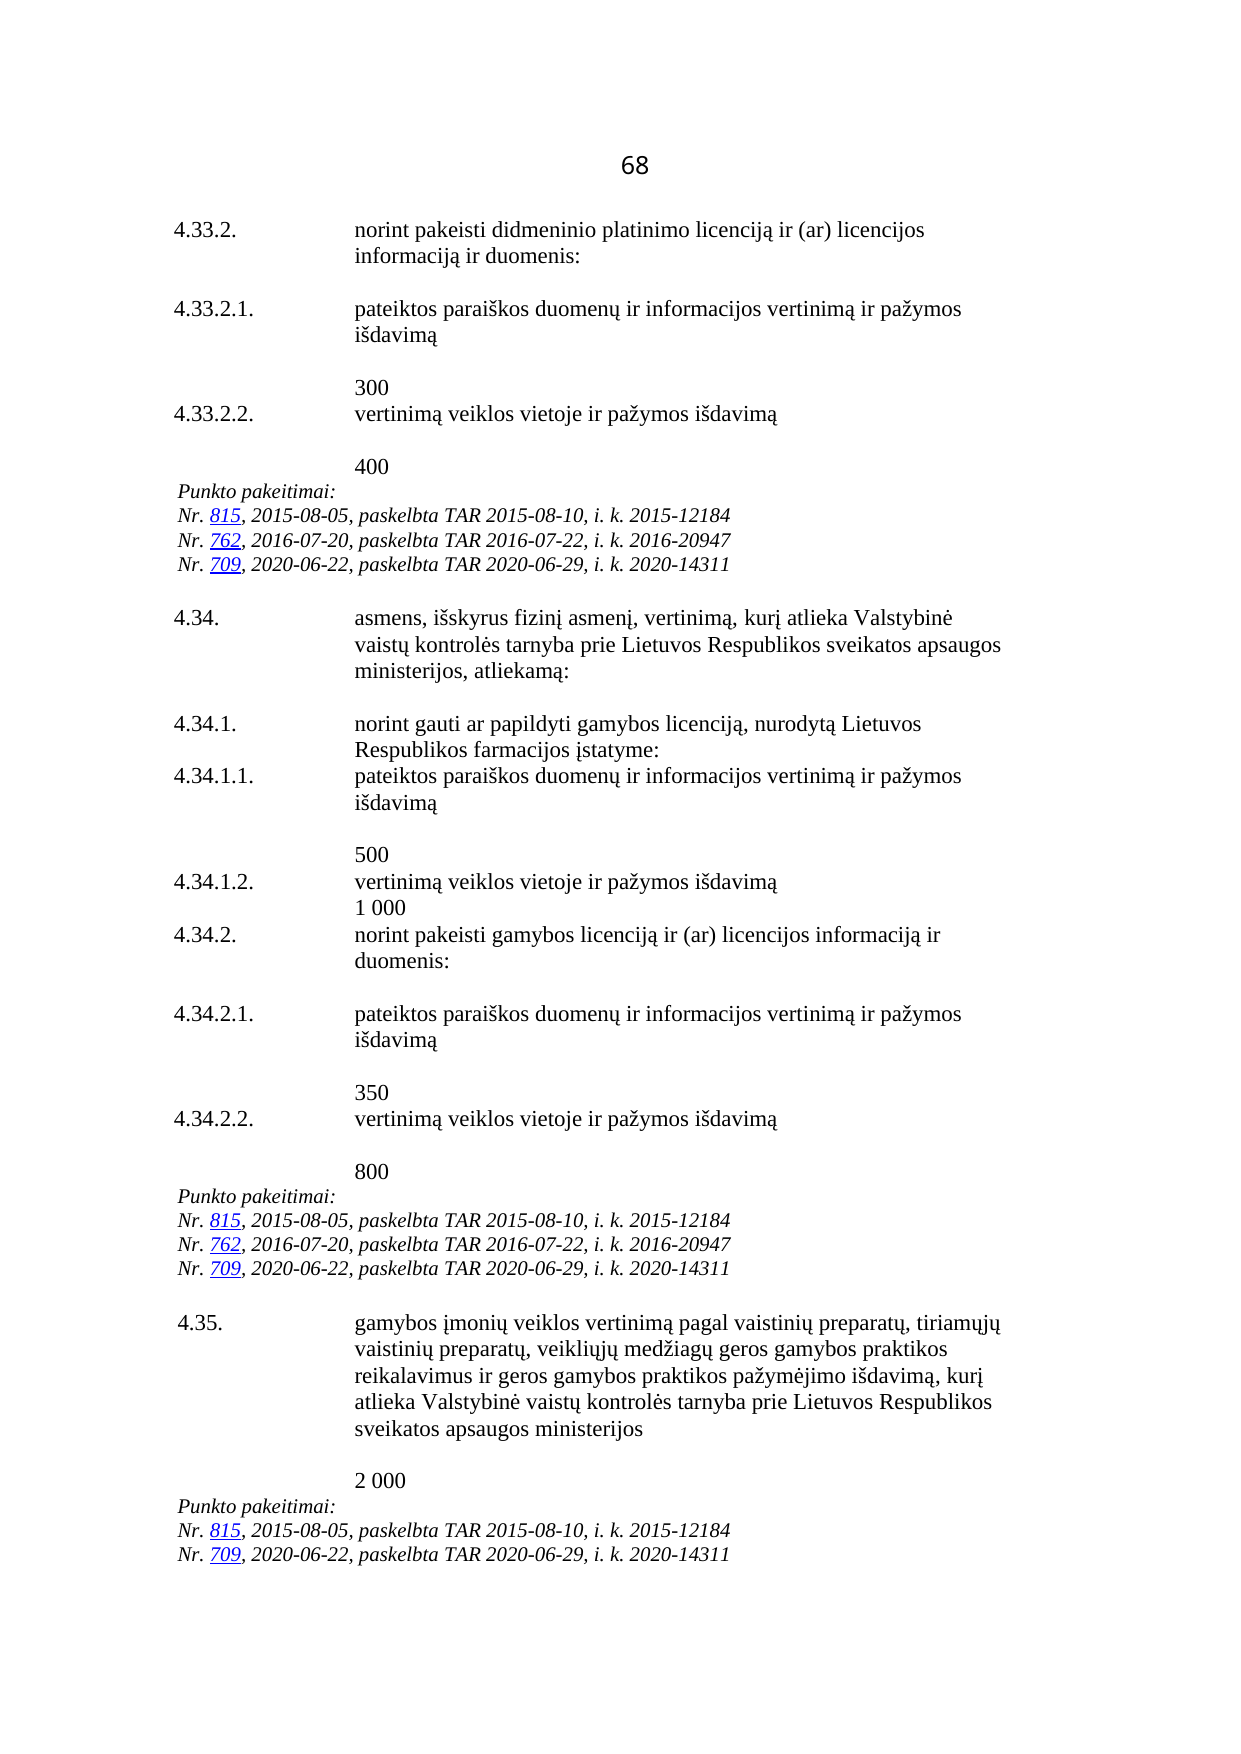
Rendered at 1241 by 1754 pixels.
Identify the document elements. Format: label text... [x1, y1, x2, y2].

text Nr. 815, 2015-08-05, paskelbta TAR 2015-08-10, i. k. 2015-12184 [177, 503, 1093, 527]
text 4.34.1.1. pateiktos paraiškos duomenų ir informacijos vertinimą ir pažymos išdavimą 500 [174, 762, 1004, 868]
text 4.34.2.1. pateiktos paraiškos duomenų ir informacijos vertinimą ir pažymos išdavimą 350 [174, 1000, 1004, 1105]
text Nr. 762, 2016-07-20, paskelbta TAR 2016-07-22, i. k. 2016-20947 [177, 527, 1093, 552]
text 4.34.2.2. vertinimą veiklos vietoje ir pažymos išdavimą 800 [174, 1105, 1004, 1184]
text Punkto pakeitimai: [177, 479, 1093, 503]
text Nr. 815, 2015-08-05, paskelbta TAR 2015-08-10, i. k. 2015-12184 [177, 1518, 1093, 1542]
text Punkto pakeitimai: [177, 1494, 1093, 1518]
text Nr. 709, 2020-06-22, paskelbta TAR 2020-06-29, i. k. 2020-14311 [177, 1542, 1093, 1566]
text Nr. 762, 2016-07-20, paskelbta TAR 2016-07-22, i. k. 2016-20947 [177, 1232, 1093, 1256]
text Nr. 815, 2015-08-05, paskelbta TAR 2015-08-10, i. k. 2015-12184 [177, 1208, 1093, 1232]
text Nr. 709, 2020-06-22, paskelbta TAR 2020-06-29, i. k. 2020-14311 [177, 1256, 1093, 1280]
text 4.34.2. norint pakeisti gamybos licenciją ir (ar) licencijos informaciją ir duomenis: [174, 921, 1004, 1000]
text 4.35. gamybos įmonių veiklos vertinimą pagal vaistinių preparatų, tiriamųjų vaistinių preparatų, veikliųjų medžiagų geros gamybos praktikos reikalavimus ir geros gamybos praktikos pažymėjimo išdavimą, kurį atlieka Valstybinė vaistų kontrolės tarnyba prie Lietuvos Respublikos sveikatos apsaugos ministerijos 2 000 [177, 1309, 1004, 1494]
text 4.33.2.1. pateiktos paraiškos duomenų ir informacijos vertinimą ir pažymos išdavimą 300 [174, 295, 1004, 400]
text 4.34.1. norint gauti ar papildyti gamybos licenciją, nurodytą Lietuvos Respublikos farmacijos įstatyme: [174, 710, 1004, 762]
text 4.33.2. norint pakeisti didmeninio platinimo licenciją ir (ar) licencijos informaciją ir duomenis: [174, 216, 1004, 295]
text 4.34.1.2. vertinimą veiklos vietoje ir pažymos išdavimą 1 000 [174, 868, 1004, 921]
text 4.33.2.2. vertinimą veiklos vietoje ir pažymos išdavimą 400 [174, 400, 1004, 479]
text Nr. 709, 2020-06-22, paskelbta TAR 2020-06-29, i. k. 2020-14311 [177, 552, 1093, 576]
text 4.34. asmens, išskyrus fizinį asmenį, vertinimą, kurį atlieka Valstybinė vaistų kontrolės tarnyba prie Lietuvos Respublikos sveikatos apsaugos ministerijos, atliekamą: [174, 604, 1004, 710]
text Punkto pakeitimai: [177, 1184, 1093, 1208]
